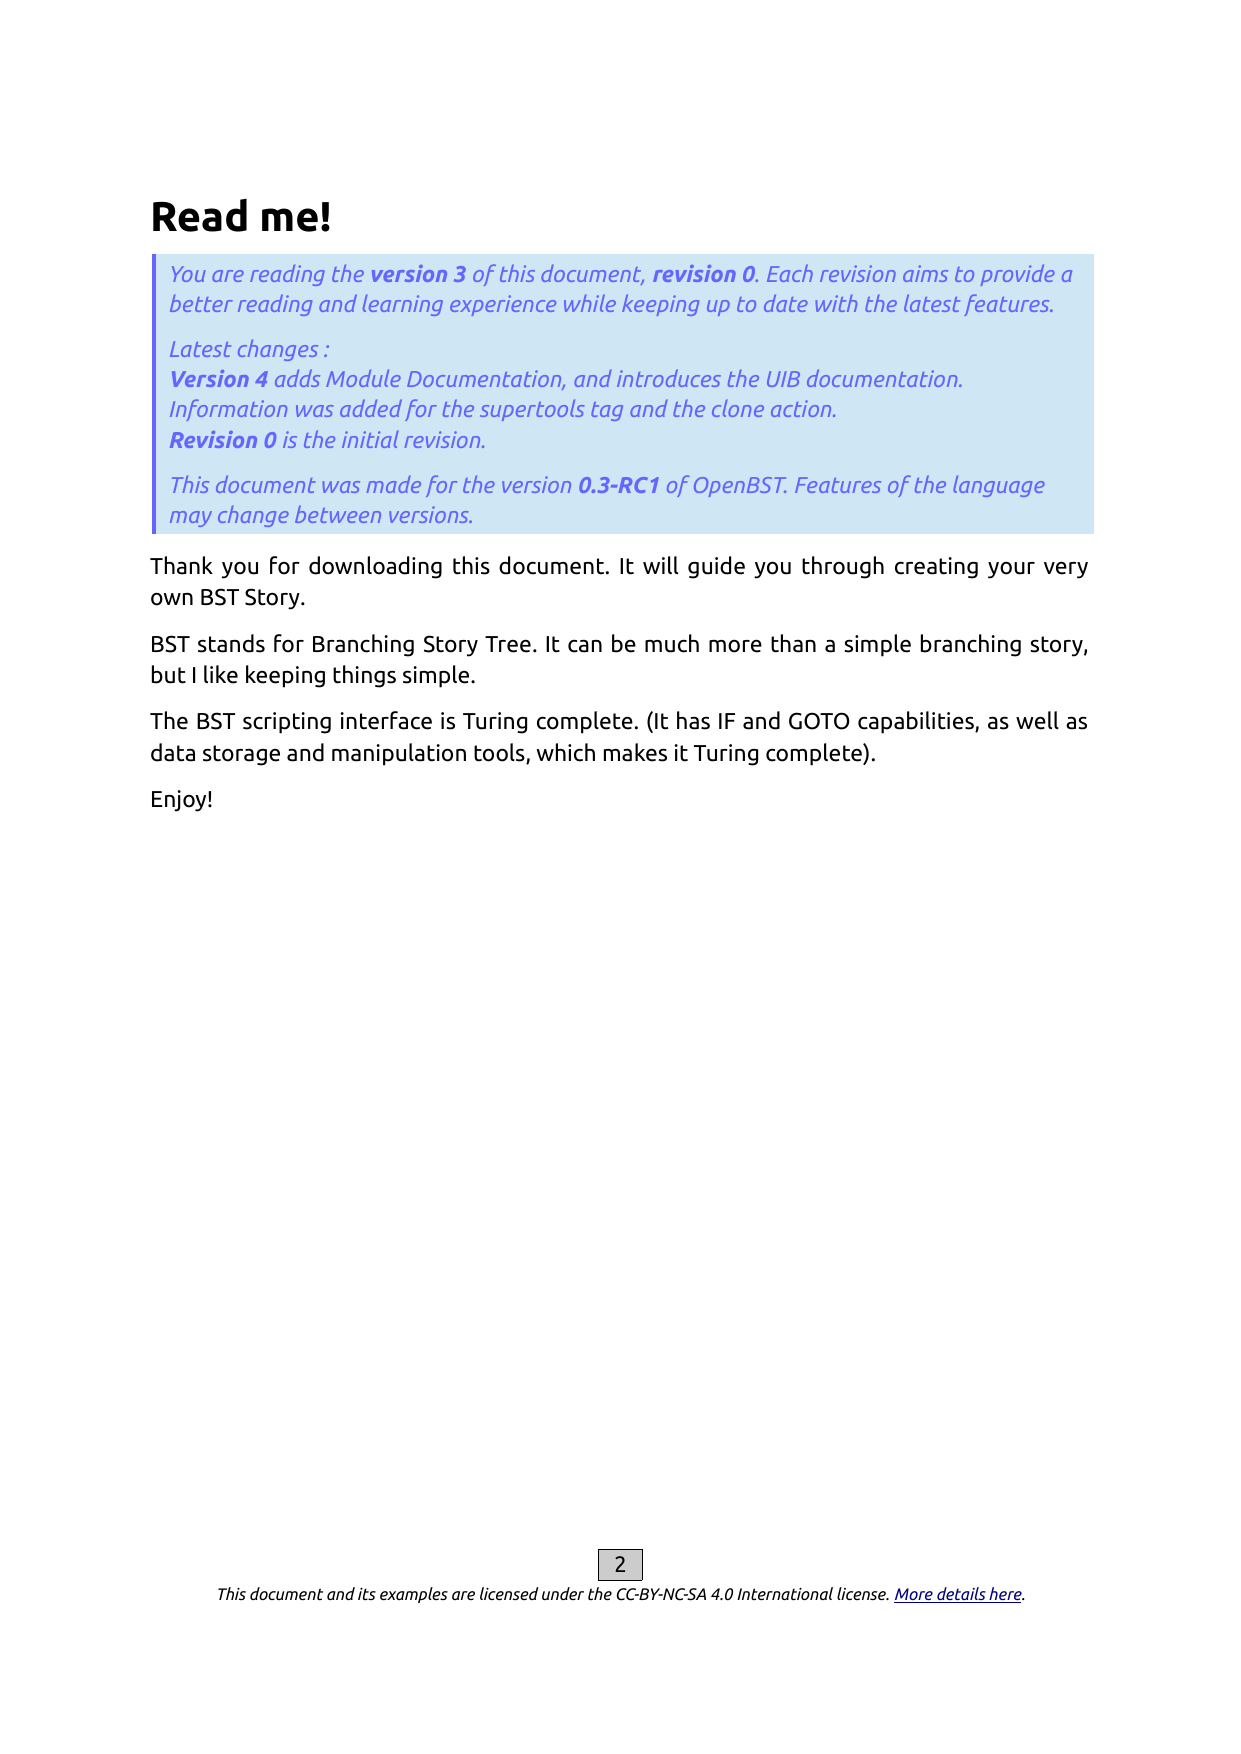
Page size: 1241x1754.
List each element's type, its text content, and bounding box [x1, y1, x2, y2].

text BST stands for Branching Story Tree. It can be much more than a simple branching story, but I like keeping things simple. [150, 630, 1090, 688]
text This document was made for the version 0.3-RC1 of OpenBST. Features of the language may change between versions. [156, 465, 1090, 534]
subtitle Read me! [150, 192, 1090, 239]
text Thank you for downloading this document. It will guide you through creating your very own BST Story. [150, 552, 1090, 610]
text Enjoy! [150, 785, 1090, 812]
text Latest changes : Version 4 adds Module Documentation, and introduces the UIB documentation. Information was added for the supertools tag and the clone action. Revision 0 is the initial revision. [156, 329, 1090, 452]
text You are reading the version 3 of this document, revision 0. Each revision aims to provide a better reading and learning experience while keeping up to date with the latest features. [156, 254, 1090, 317]
text The BST scripting interface is Turing complete. (It has IF and GOTO capabilities, as well as data storage and manipulation tools, which makes it Turing complete). [150, 708, 1090, 766]
